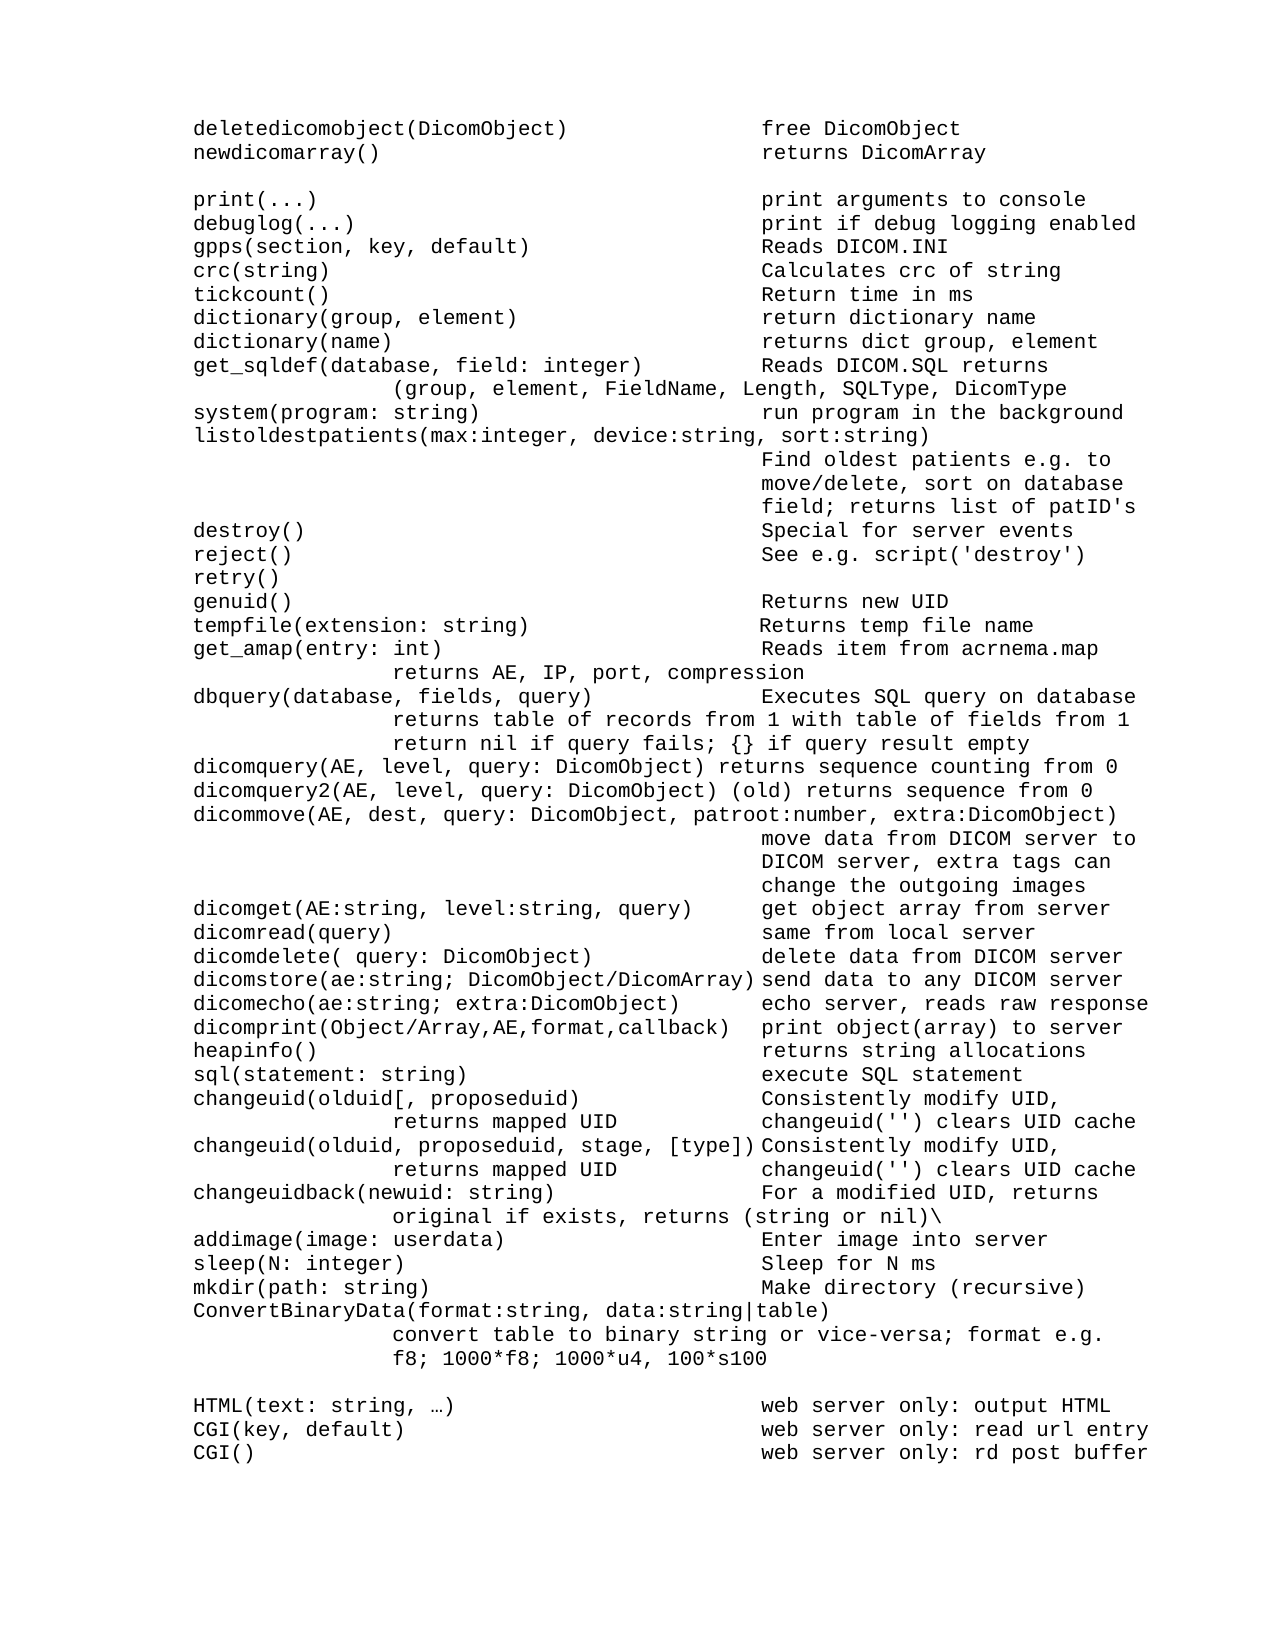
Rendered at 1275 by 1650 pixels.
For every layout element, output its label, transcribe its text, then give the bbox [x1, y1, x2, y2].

text dicomquery2(AE, level, query: DicomObject) (old) returns sequence from 0 [193, 780, 1157, 804]
text retry() [193, 567, 1157, 591]
text dicomdelete( query: DicomObject) delete data from DICOM server [193, 946, 1157, 969]
text dictionary(name) returns dict group, element [193, 331, 1157, 354]
text listoldestpatients(max:integer, device:string, sort:string) [193, 426, 1157, 449]
text dicomecho(ae:string; extra:DicomObject) echo server, reads raw response [193, 993, 1157, 1017]
text newdicomarray() returns DicomArray [193, 142, 1157, 165]
text dictionary(group, element) return dictionary name [193, 307, 1157, 331]
text get_amap(entry: int) Reads item from acrnema.map returns AE, IP, port, compression [193, 638, 1157, 686]
text dicomread(query) same from local server [193, 922, 1157, 946]
text heapinfo() returns string allocations [193, 1040, 1157, 1064]
text tempfile(extension: string) Returns temp file name [118, 615, 1157, 638]
text Find oldest patients e.g. to move/delete, sort on database field; returns list of patID's [193, 449, 1157, 520]
text deletedicomobject(DicomObject) free DicomObject [193, 118, 1157, 142]
text crc(string) Calculates crc of string [193, 260, 1157, 284]
text convert table to binary string or vice-versa; format e.g. f8; 1000*f8; 1000*u4, 100*s100 [193, 1324, 1157, 1371]
text debuglog(...) print if debug logging enabled [193, 213, 1157, 236]
text changeuidback(newuid: string) For a modified UID, returns original if exists, returns (string or nil)\ [193, 1182, 1157, 1229]
text dicomget(AE:string, level:string, query) get object array from server [193, 898, 1157, 922]
text dicommove(AE, dest, query: DicomObject, patroot:number, extra:DicomObject) move data from DICOM server to DICOM server, extra tags can change the outgoing images [193, 804, 1157, 898]
text sql(statement: string) execute SQL statement [193, 1064, 1157, 1088]
text changeuid(olduid[, proposeduid) Consistently modify UID, returns mapped UID changeuid('') clears UID cache [193, 1088, 1157, 1135]
text CGI() web server only: rd post buffer [193, 1442, 1157, 1466]
text CGI(key, default) web server only: read url entry [193, 1419, 1157, 1442]
text ConvertBinaryData(format:string, data:string|table) [193, 1300, 1157, 1324]
text return nil if query fails; {} if query result empty [193, 733, 1157, 757]
text system(program: string) run program in the background [193, 402, 1157, 426]
text dicomprint(Object/Array,AE,format,callback) print object(array) to server [193, 1017, 1157, 1040]
text print(...) print arguments to console [193, 189, 1157, 213]
text get_sqldef(database, field: integer) Reads DICOM.SQL returns (group, element, FieldName, Length, SQLType, DicomType [193, 354, 1157, 402]
text HTML(text: string, …) web server only: output HTML [193, 1395, 1157, 1419]
text reject() See e.g. script('destroy') [193, 544, 1157, 567]
text genuid() Returns new UID [193, 591, 1157, 615]
text dicomstore(ae:string; DicomObject/DicomArray) send data to any DICOM server [193, 969, 1157, 993]
text destroy() Special for server events [193, 520, 1157, 544]
text dicomquery(AE, level, query: DicomObject) returns sequence counting from 0 [193, 757, 1157, 780]
text addimage(image: userdata) Enter image into server [193, 1229, 1157, 1253]
text gpps(section, key, default) Reads DICOM.INI [193, 236, 1157, 260]
text sleep(N: integer) Sleep for N ms [193, 1253, 1157, 1277]
text mkdir(path: string) Make directory (recursive) [193, 1277, 1157, 1300]
text tickcount() Return time in ms [193, 284, 1157, 307]
text changeuid(olduid, proposeduid, stage, [type]) Consistently modify UID, returns mapped UID changeuid('') clears UID cache [193, 1135, 1157, 1182]
text dbquery(database, fields, query) Executes SQL query on database returns table of records from 1 with table of fields from 1 [193, 686, 1157, 733]
